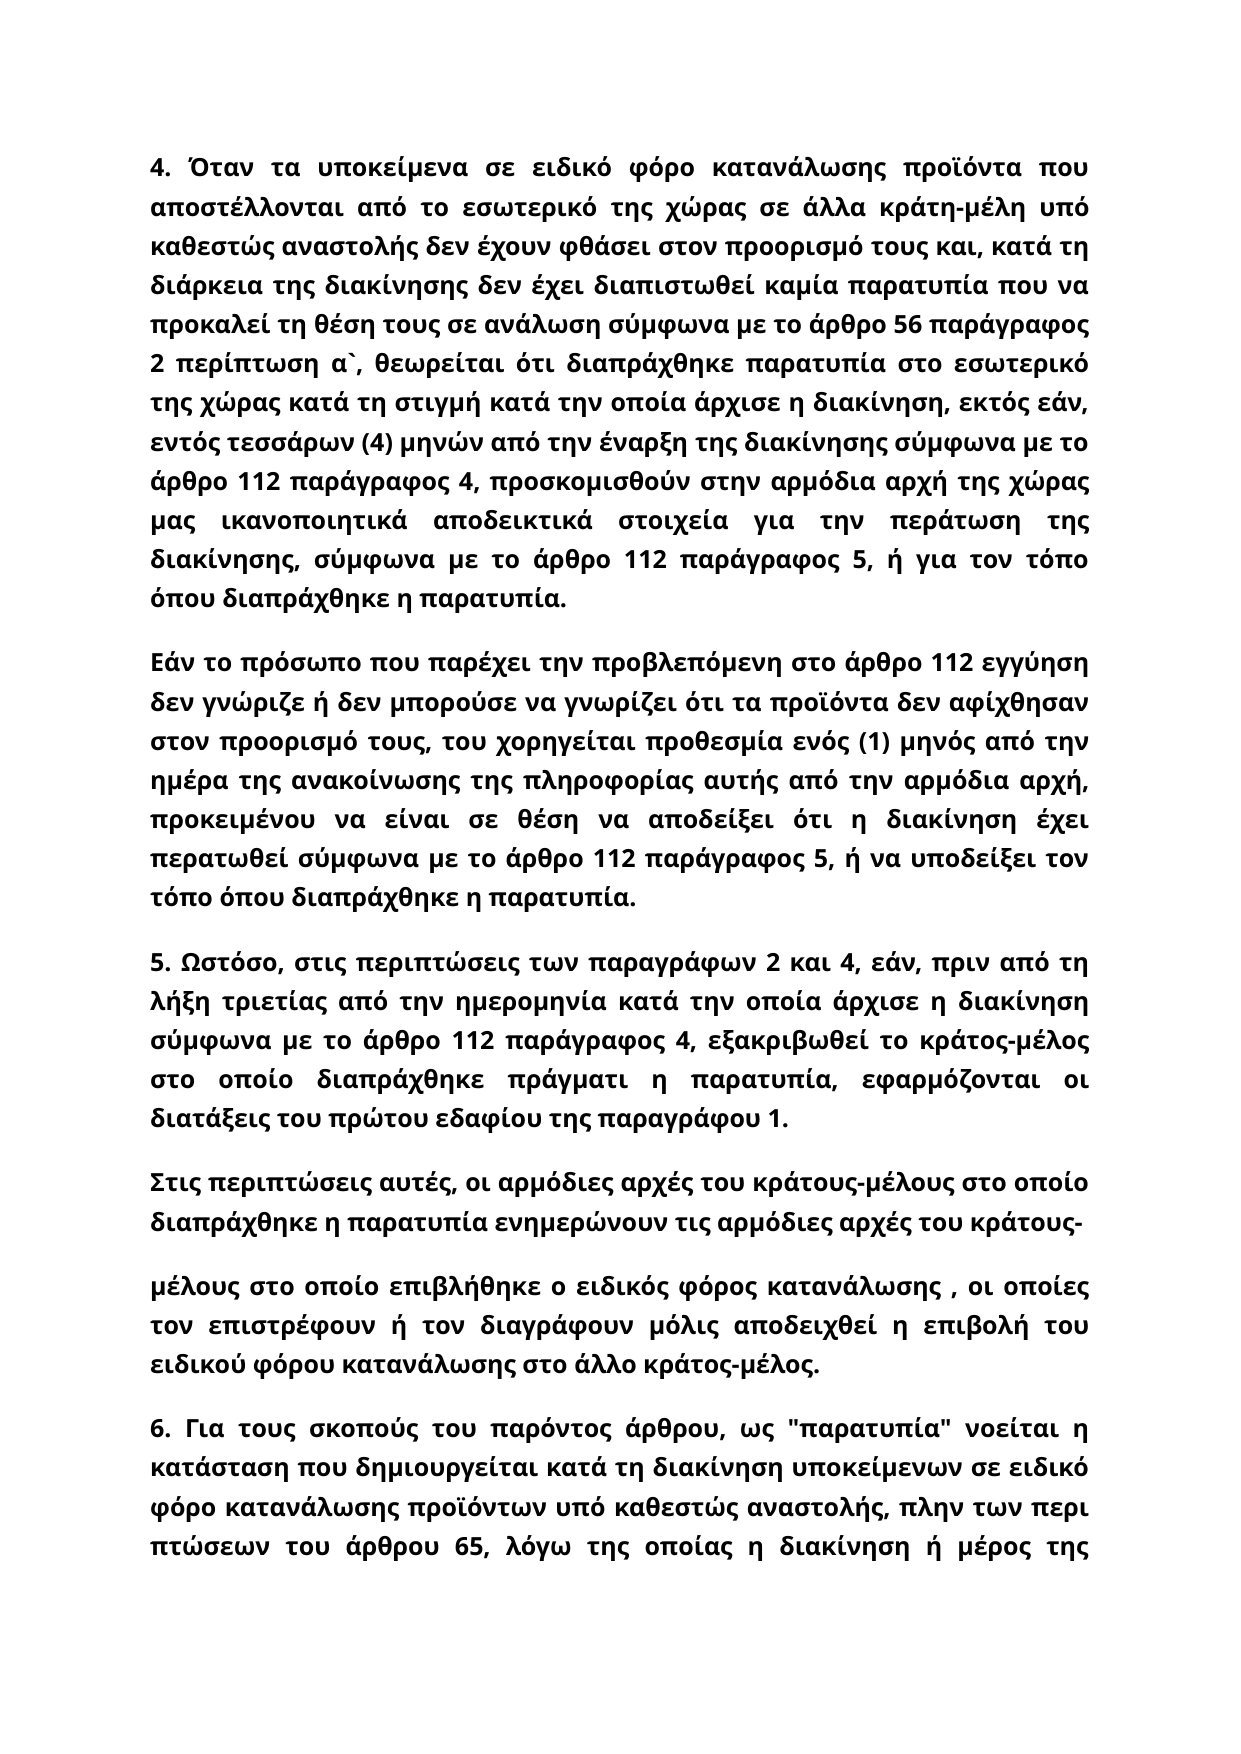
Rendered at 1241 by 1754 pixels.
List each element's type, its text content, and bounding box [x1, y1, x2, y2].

text μέλους στο οποίο επιβλήθηκε ο ειδικός φόρος κατανάλωσης , οι οποίες τον επιστρέφουν ή τον διαγράφουν μόλις αποδειχθεί η επιβολή του ειδικού φόρου κατανάλωσης στο άλλο κράτος-μέλος. [150, 1268, 1090, 1381]
text Εάν το πρόσωπο που παρέχει την προβλεπόμενη στο άρθρο 112 εγγύηση δεν γνώριζε ή δεν μπορούσε να γνωρίζει ότι τα προϊόντα δεν αφίχθησαν στον προορισμό τους, του χορηγείται προθεσμία ενός (1) μηνός από την ημέρα της ανακοίνωσης της πληροφορίας αυτής από την αρμόδια αρχή, προκειμένου να είναι σε θέση να αποδείξει ότι η διακίνηση έχει περατωθεί σύμφωνα με το άρθρο 112 παράγραφος 5, ή να υποδείξει τον τόπο όπου διαπράχθηκε η παρατυπία. [150, 645, 1090, 914]
text 4. Όταν τα υποκείμενα σε ειδικό φόρο κατανάλωσης προϊόντα που αποστέλλονται από το εσωτερικό της χώρας σε άλλα κράτη-μέλη υπό καθεστώς αναστολής δεν έχουν φθάσει στον προορισμό τους και, κατά τη διάρκεια της διακίνησης δεν έχει διαπιστωθεί καμία παρατυπία που να προκαλεί τη θέση τους σε ανάλωση σύμφωνα με το άρθρο 56 παράγραφος 2 περίπτωση α`, θεωρείται ότι διαπράχθηκε παρατυπία στο εσωτερικό της χώρας κατά τη στιγμή κατά την οποία άρχισε η διακίνηση, εκτός εάν, εντός τεσσάρων (4) μηνών από την έναρξη της διακίνησης σύμφωνα με το άρθρο 112 παράγραφος 4, προσκομισθούν στην αρμόδια αρχή της χώρας μας ικανοποιητικά αποδεικτικά στοιχεία για την περάτωση της διακίνησης, σύμφωνα με το άρθρο 112 παράγραφος 5, ή για τον τόπο όπου διαπράχθηκε η παρατυπία. [150, 150, 1090, 615]
text 5. Ωστόσο, στις περιπτώσεις των παραγράφων 2 και 4, εάν, πριν από τη λήξη τριετίας από την ημερομηνία κατά την οποία άρχισε η διακίνηση σύμφωνα με το άρθρο 112 παράγραφος 4, εξακριβωθεί το κράτος-μέλος στο οποίο διαπράχθηκε πράγματι η παρατυπία, εφαρμόζονται οι διατάξεις του πρώτου εδαφίου της παραγράφου 1. [150, 944, 1090, 1135]
text Στις περιπτώσεις αυτές, οι αρμόδιες αρχές του κράτους-μέλους στο οποίο διαπράχθηκε η παρατυπία ενημερώνουν τις αρμόδιες αρχές του κράτους- [150, 1165, 1090, 1238]
text 6. Για τους σκοπούς του παρόντος άρθρου, ως "παρατυπία" νοείται η κατάσταση που δημιουργείται κατά τη διακίνηση υποκείμενων σε ειδικό φόρο κατανάλωσης προϊόντων υπό καθεστώς αναστολής, πλην των περι πτώσεων του άρθρου 65, λόγω της οποίας η διακίνηση ή μέρος της [150, 1411, 1090, 1562]
